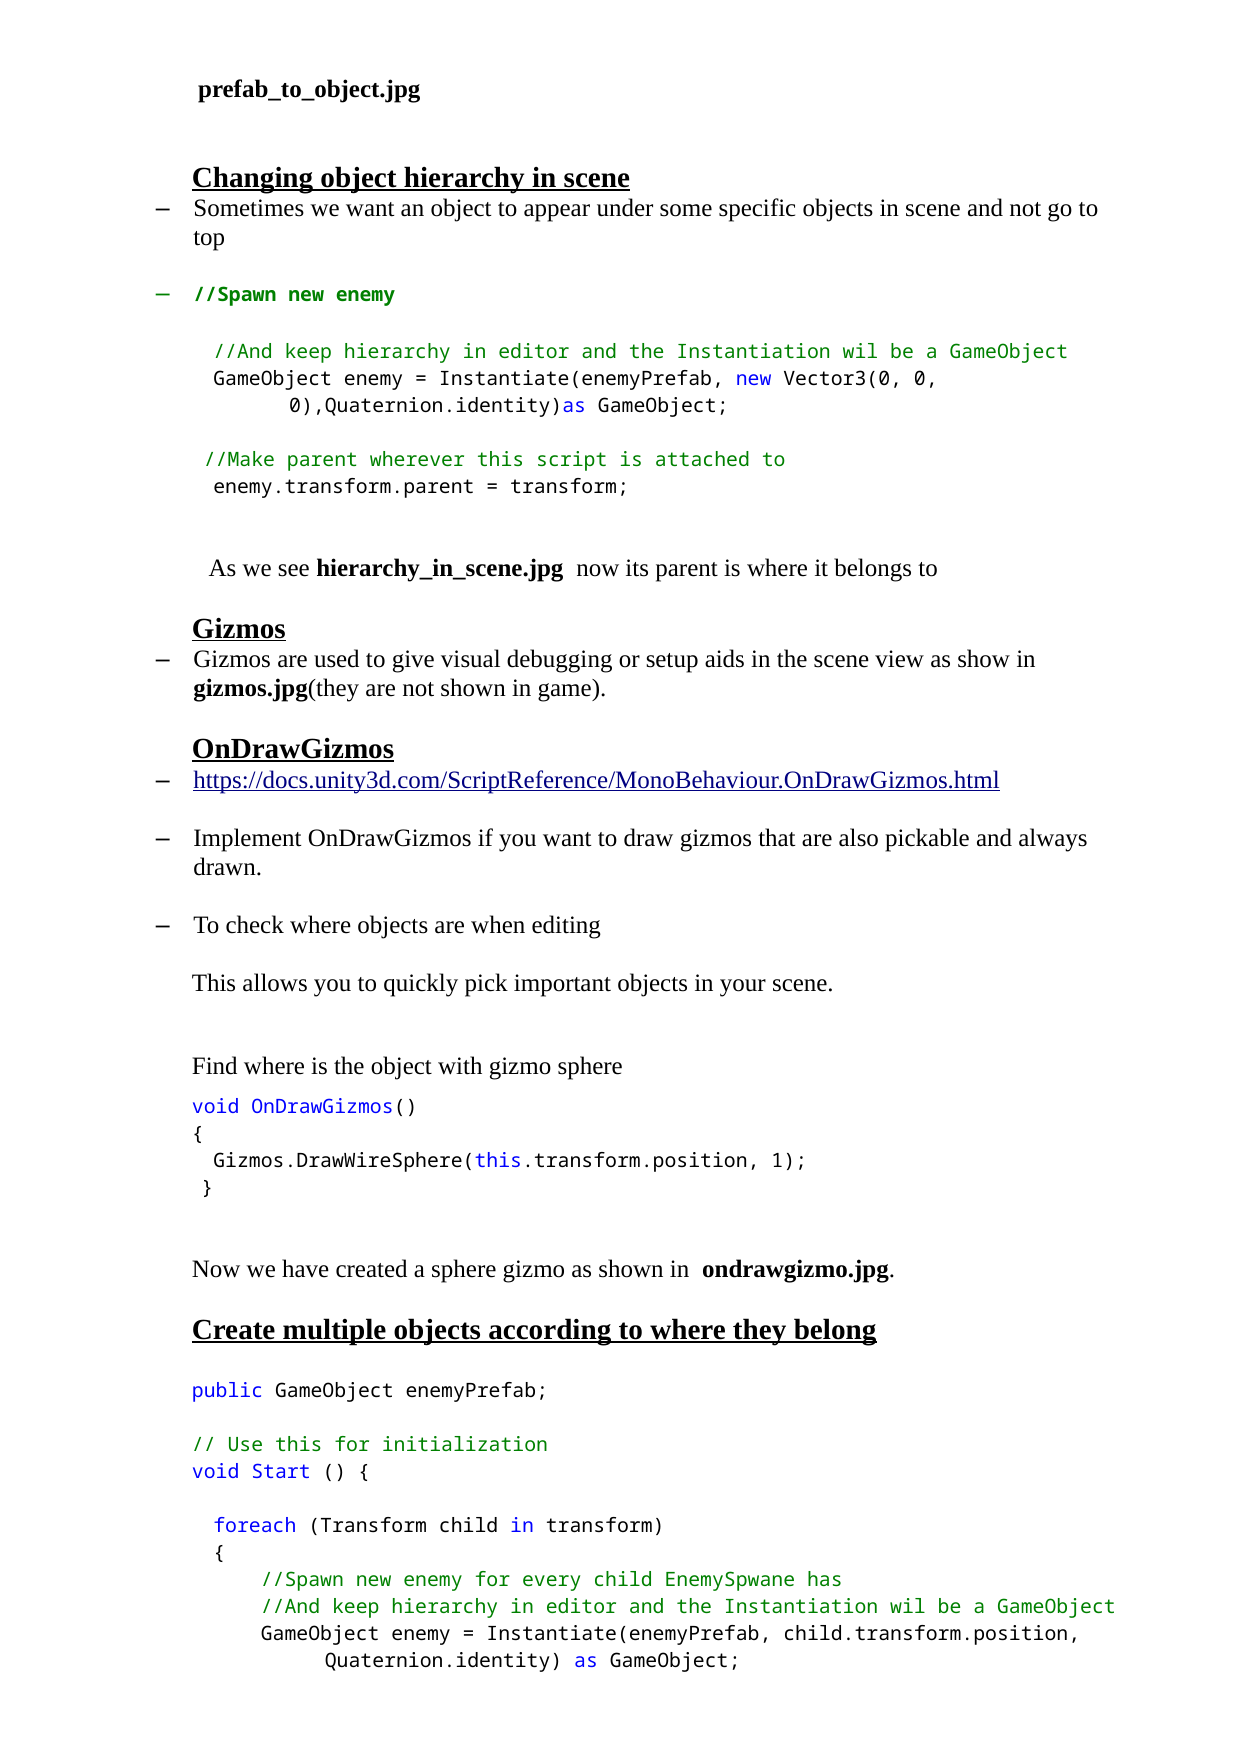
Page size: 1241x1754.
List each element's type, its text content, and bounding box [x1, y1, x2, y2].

text prefab_to_object.jpg [118, 74, 1122, 102]
text Gizmos.DrawWireSphere(this.transform.position, 1); [118, 1146, 1122, 1173]
text GameObject enemy = Instantiate(enemyPrefab, new Vector3(0, 0, 0),Quaternion.identity)as GameObject; [118, 364, 1122, 418]
text Now we have created a sphere gizmo as shown in ondrawgizmo.jpg. [118, 1254, 1122, 1283]
list https://docs.unity3d.com/ScriptReference/MonoBehaviour.OnDrawGizmos.html [156, 765, 1122, 793]
text Create multiple objects according to where they belong [118, 1312, 1122, 1345]
text void Start () { [118, 1457, 1122, 1484]
text GameObject enemy = Instantiate(enemyPrefab, child.transform.position, Quaternion.identity) as GameObject; [118, 1619, 1122, 1673]
list //Spawn new enemy [156, 281, 1122, 307]
text OnDrawGizmos [118, 731, 1122, 765]
text { [118, 1119, 1122, 1146]
list Implement OnDrawGizmos if you want to draw gizmos that are also pickable and always drawn. [156, 823, 1122, 881]
text //Make parent wherever this script is attached to [118, 445, 1122, 472]
text As we see hierarchy_in_scene.jpg now its parent is where it belongs to [118, 553, 1122, 582]
text Gizmos [118, 611, 1122, 644]
text void OnDrawGizmos() [118, 1092, 1122, 1119]
text //And keep hierarchy in editor and the Instantiation wil be a GameObject [118, 1592, 1122, 1619]
text enemy.transform.parent = transform; [118, 472, 1122, 499]
text This allows you to quickly pick important objects in your scene. [118, 968, 1122, 997]
text //Spawn new enemy for every child EnemySpwane has [118, 1565, 1122, 1592]
list Gizmos are used to give visual debugging or setup aids in the scene view as show in gizmos.jpg(they are not shown in game). [156, 644, 1122, 702]
text Changing object hierarchy in scene [118, 160, 1122, 193]
list Sometimes we want an object to appear under some specific objects in scene and not go to top [156, 193, 1122, 251]
text // Use this for initialization [118, 1430, 1122, 1457]
text } [118, 1173, 1122, 1200]
text public GameObject enemyPrefab; [118, 1374, 1122, 1403]
text foreach (Transform child in transform) [118, 1511, 1122, 1538]
text { [118, 1538, 1122, 1565]
text //And keep hierarchy in editor and the Instantiation wil be a GameObject [118, 337, 1122, 364]
list To check where objects are when editing [156, 910, 1122, 939]
text Find where is the object with gizmo sphere [118, 1051, 1122, 1079]
